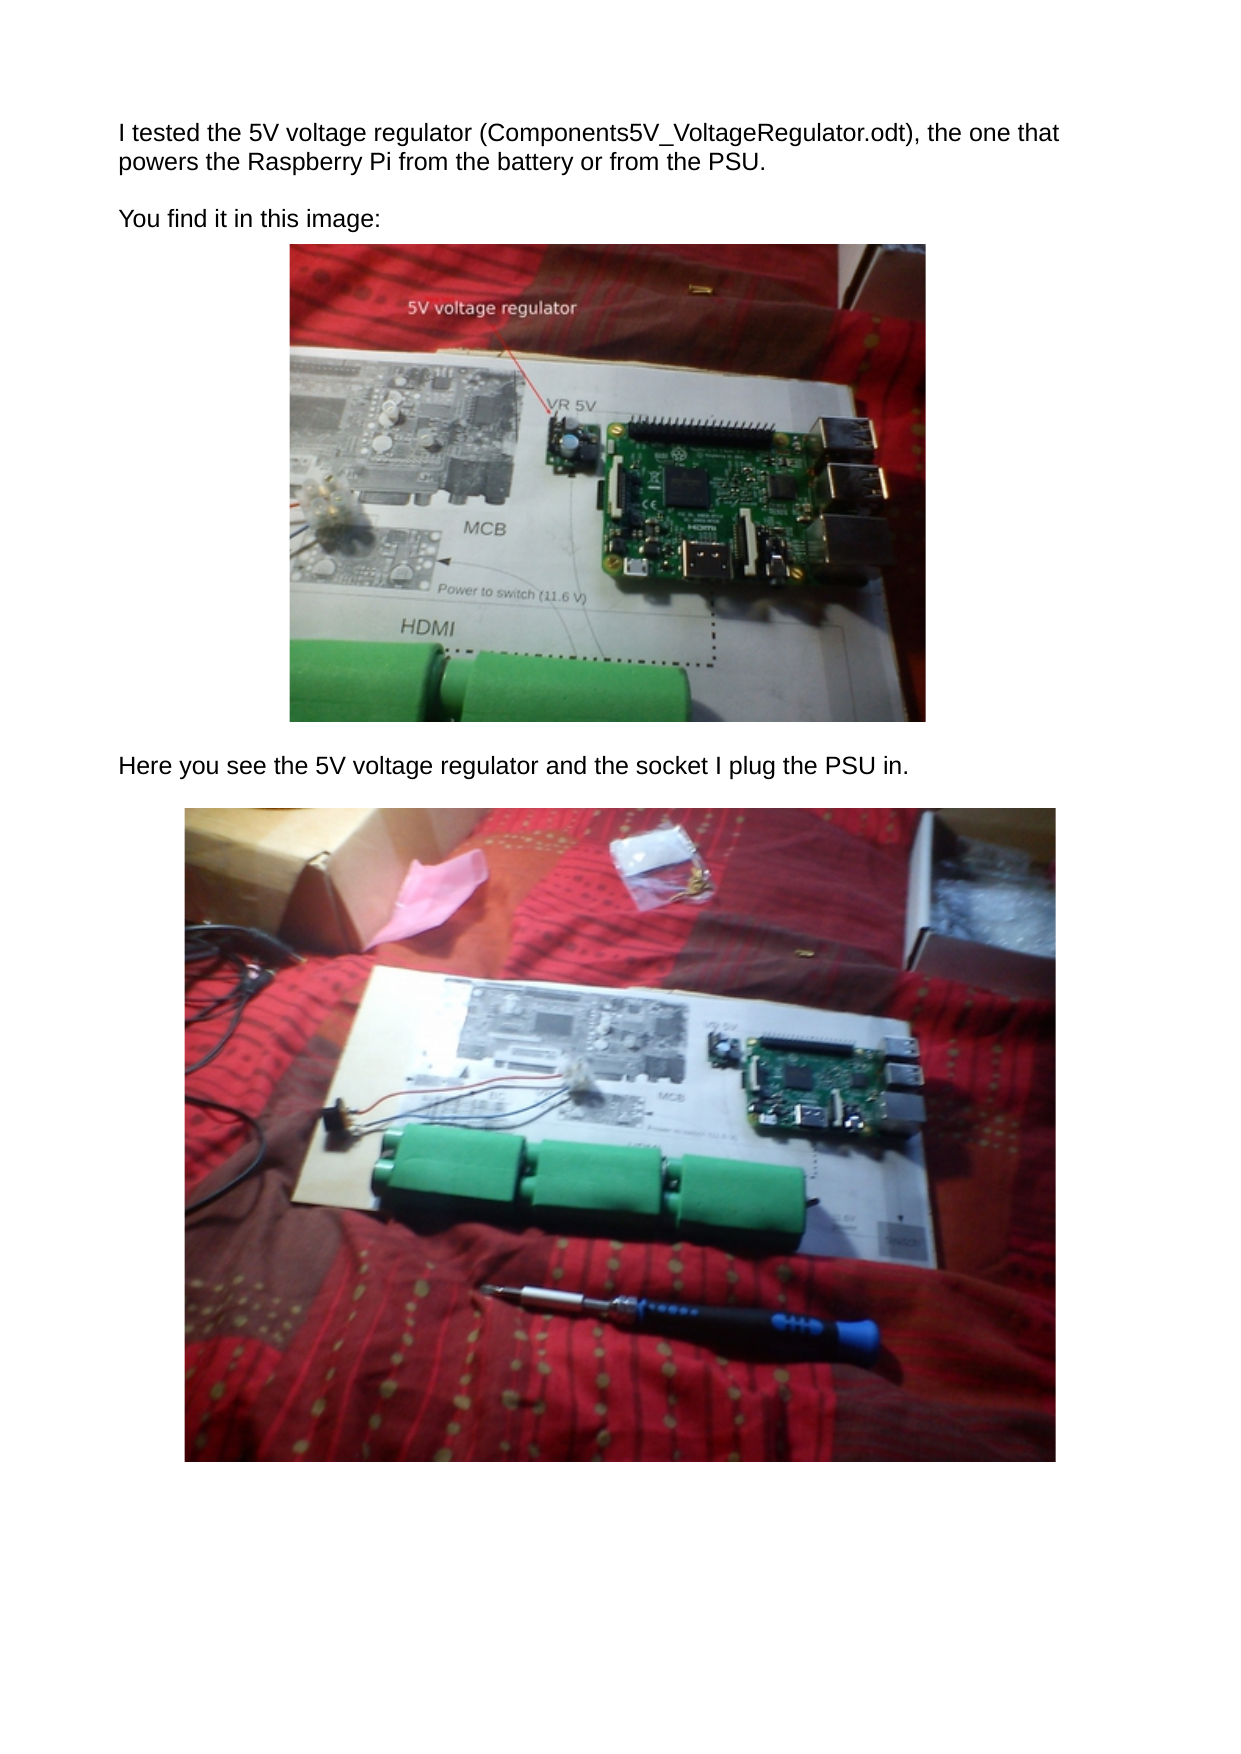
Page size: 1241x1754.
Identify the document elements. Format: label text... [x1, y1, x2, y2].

text Here you see the 5V voltage regulator and the socket I plug the PSU in. [118, 751, 1122, 779]
text I tested the 5V voltage regulator (Components5V_VoltageRegulator.odt), the one that powers the Raspberry Pi from the battery or from the PSU. [118, 118, 1122, 176]
picture [184, 808, 1056, 1462]
picture [289, 244, 926, 722]
text You find it in this image: [118, 204, 1122, 233]
